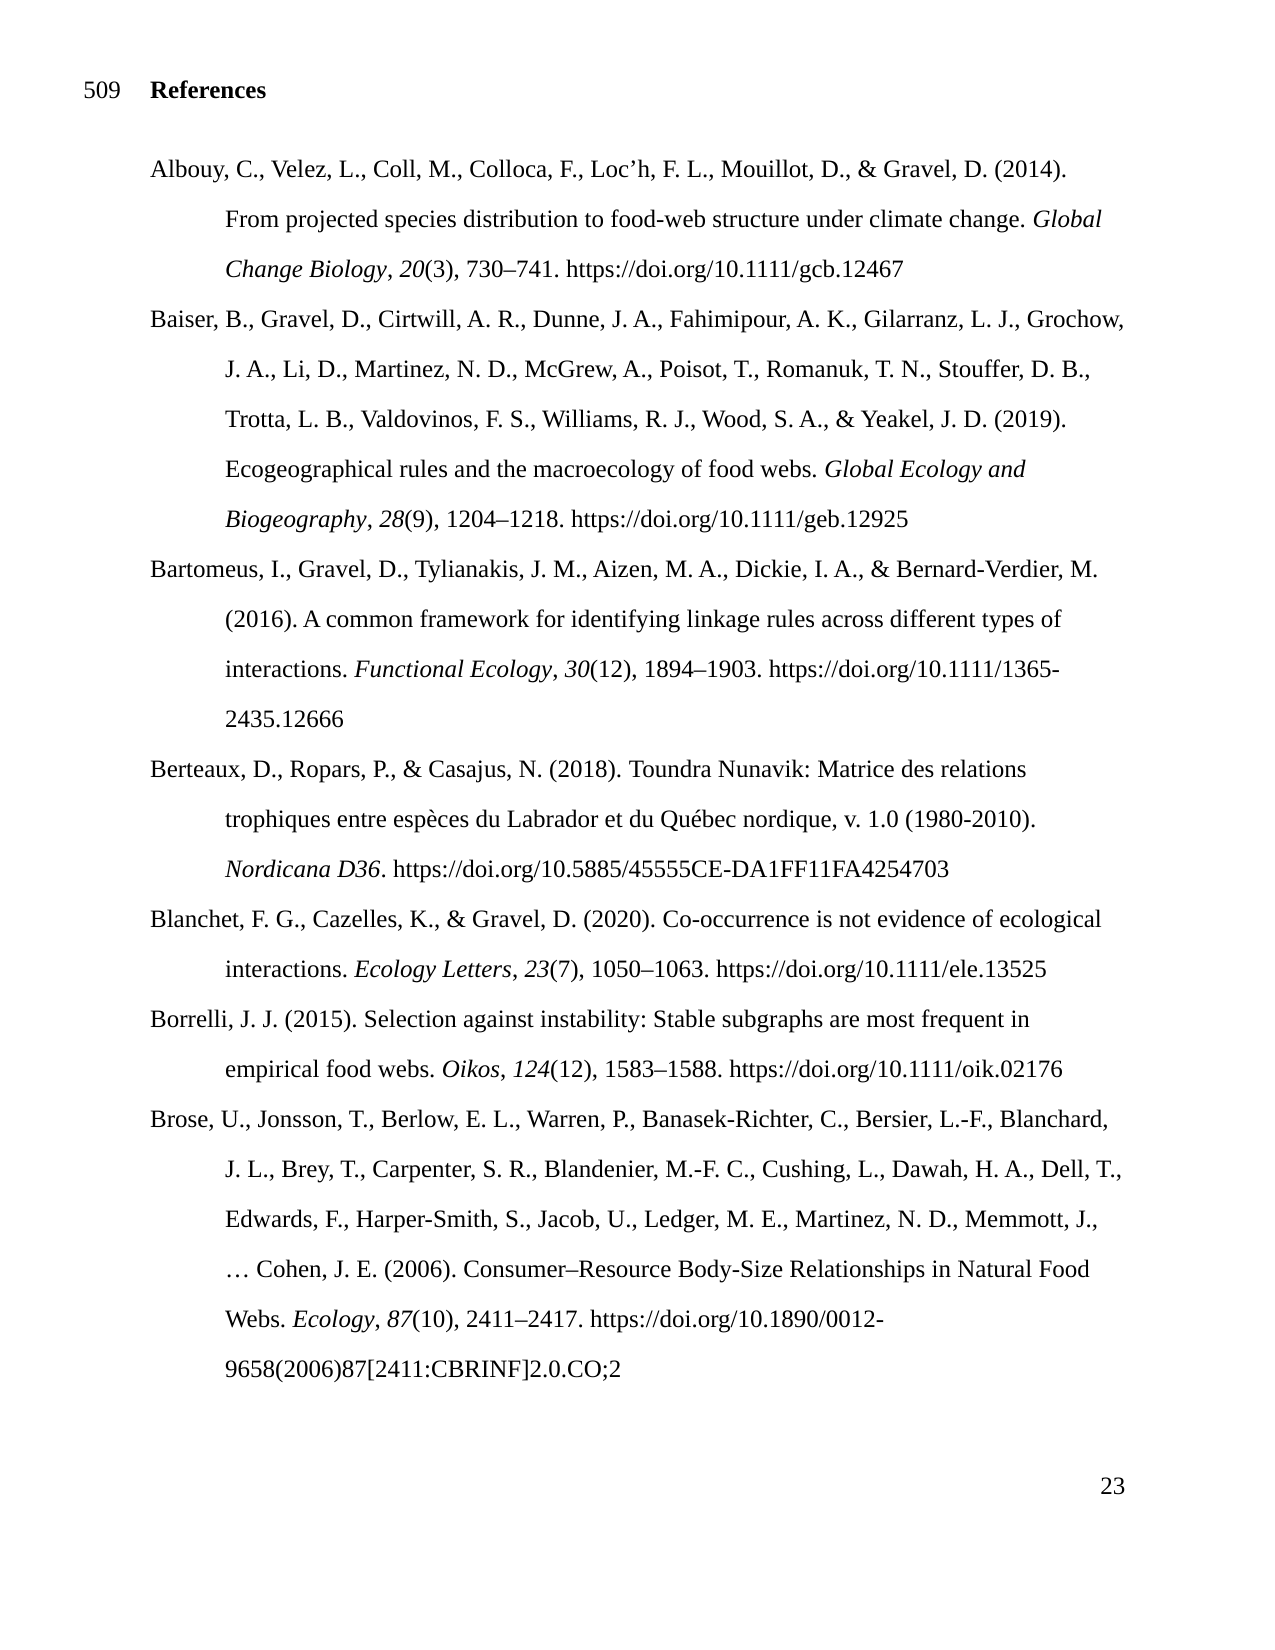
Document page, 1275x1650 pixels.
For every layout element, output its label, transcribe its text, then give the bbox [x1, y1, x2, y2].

text Albouy, C., Velez, L., Coll, M., Colloca, F., Loc’h, F. L., Mouillot, D., & Gravel, D. (2014). From projected species distribution to food-web structure under climate change. Global Change Biology, 20(3), 730–741. https://doi.org/10.1111/gcb.12467 [150, 132, 1125, 282]
text Baiser, B., Gravel, D., Cirtwill, A. R., Dunne, J. A., Fahimipour, A. K., Gilarranz, L. J., Grochow, J. A., Li, D., Martinez, N. D., McGrew, A., Poisot, T., Romanuk, T. N., Stouffer, D. B., Trotta, L. B., Valdovinos, F. S., Williams, R. J., Wood, S. A., & Yeakel, J. D. (2019). Ecogeographical rules and the macroecology of food webs. Global Ecology and Biogeography, 28(9), 1204–1218. https://doi.org/10.1111/geb.12925 [150, 282, 1125, 532]
text References [150, 75, 1125, 104]
text Bartomeus, I., Gravel, D., Tylianakis, J. M., Aizen, M. A., Dickie, I. A., & Bernard‐Verdier, M. (2016). A common framework for identifying linkage rules across different types of interactions. Functional Ecology, 30(12), 1894–1903. https://doi.org/10.1111/1365-2435.12666 [150, 532, 1125, 732]
text Blanchet, F. G., Cazelles, K., & Gravel, D. (2020). Co-occurrence is not evidence of ecological interactions. Ecology Letters, 23(7), 1050–1063. https://doi.org/10.1111/ele.13525 [150, 882, 1125, 982]
text Borrelli, J. J. (2015). Selection against instability: Stable subgraphs are most frequent in empirical food webs. Oikos, 124(12), 1583–1588. https://doi.org/10.1111/oik.02176 [150, 982, 1125, 1082]
text Berteaux, D., Ropars, P., & Casajus, N. (2018). Toundra Nunavik: Matrice des relations trophiques entre espèces du Labrador et du Québec nordique, v. 1.0 (1980-2010). Nordicana D36. https://doi.org/10.5885/45555CE-DA1FF11FA4254703 [150, 732, 1125, 882]
text Brose, U., Jonsson, T., Berlow, E. L., Warren, P., Banasek-Richter, C., Bersier, L.-F., Blanchard, J. L., Brey, T., Carpenter, S. R., Blandenier, M.-F. C., Cushing, L., Dawah, H. A., Dell, T., Edwards, F., Harper-Smith, S., Jacob, U., Ledger, M. E., Martinez, N. D., Memmott, J., … Cohen, J. E. (2006). Consumer–Resource Body-Size Relationships in Natural Food Webs. Ecology, 87(10), 2411–2417. https://doi.org/10.1890/0012-9658(2006)87[2411:CBRINF]2.0.CO;2 [150, 1082, 1125, 1382]
